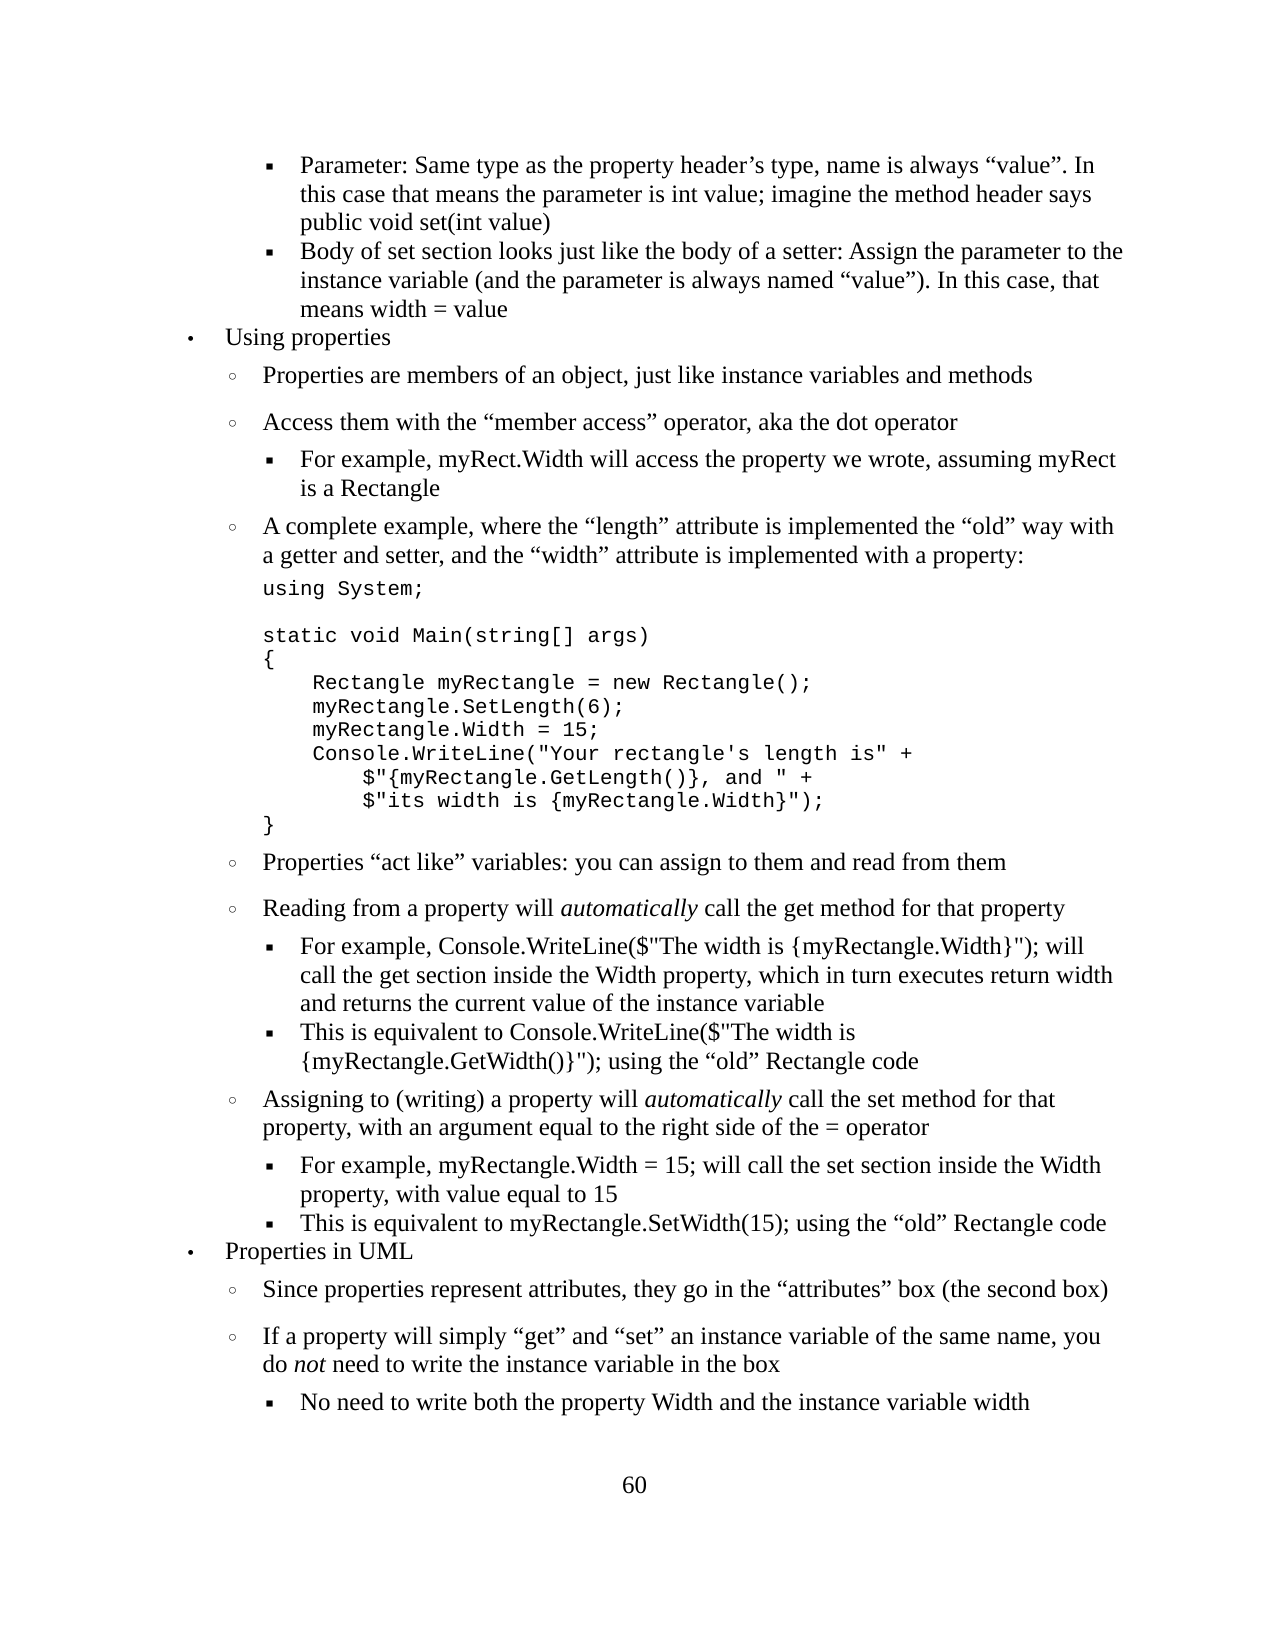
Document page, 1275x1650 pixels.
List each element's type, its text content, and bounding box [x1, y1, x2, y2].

list Properties are members of an object, just like instance variables and methods [225, 360, 1125, 389]
list Since properties represent attributes, they go in the “attributes” box (the second box) [225, 1274, 1125, 1303]
list } [225, 814, 1125, 838]
list Parameter: Same type as the property header’s type, name is always “value”. In this case that means the parameter is int value; imagine the method header says public void set(int value) [262, 150, 1125, 236]
list { [225, 648, 1125, 672]
list For example, myRect.Width will access the property we wrote, assuming myRect is a Rectangle [262, 444, 1125, 502]
list Access them with the “member access” operator, aka the dot operator [225, 407, 1125, 436]
list Body of set section looks just like the body of a setter: Assign the parameter to the instance variable (and the parameter is always named “value”). In this case, that means width = value [262, 236, 1125, 322]
list Rectangle myRectangle = new Rectangle(); [225, 672, 1125, 696]
list Properties in UML [187, 1236, 1125, 1265]
list $"{myRectangle.GetLength()}, and " + [225, 767, 1125, 790]
list Using properties [187, 322, 1125, 351]
list This is equivalent to myRectangle.SetWidth(15); using the “old” Rectangle code [262, 1208, 1125, 1236]
list No need to write both the property Width and the instance variable width [262, 1387, 1125, 1416]
list using System; [225, 577, 1125, 601]
list A complete example, where the “length” attribute is implemented the “old” way with a getter and setter, and the “width” attribute is implemented with a property: [225, 511, 1125, 568]
list For example, Console.WriteLine($"The width is {myRectangle.Width}"); will call the get section inside the Width property, which in turn executes return width and returns the current value of the instance variable [262, 931, 1125, 1017]
list myRectangle.Width = 15; [225, 719, 1125, 743]
list static void Main(string[] args) [225, 625, 1125, 648]
list $"its width is {myRectangle.Width}"); [225, 790, 1125, 814]
list If a property will simply “get” and “set” an instance variable of the same name, you do not need to write the instance variable in the box [225, 1321, 1125, 1378]
list Assigning to (writing) a property will automatically call the set method for that property, with an argument equal to the right side of the = operator [225, 1084, 1125, 1141]
list myRectangle.SetLength(6); [225, 696, 1125, 719]
list Console.WriteLine("Your rectangle's length is" + [225, 743, 1125, 767]
list For example, myRectangle.Width = 15; will call the set section inside the Width property, with value equal to 15 [262, 1150, 1125, 1208]
list Reading from a property will automatically call the get method for that property [225, 893, 1125, 922]
list This is equivalent to Console.WriteLine($"The width is {myRectangle.GetWidth()}"); using the “old” Rectangle code [262, 1017, 1125, 1075]
list Properties “act like” variables: you can assign to them and read from them [225, 847, 1125, 875]
